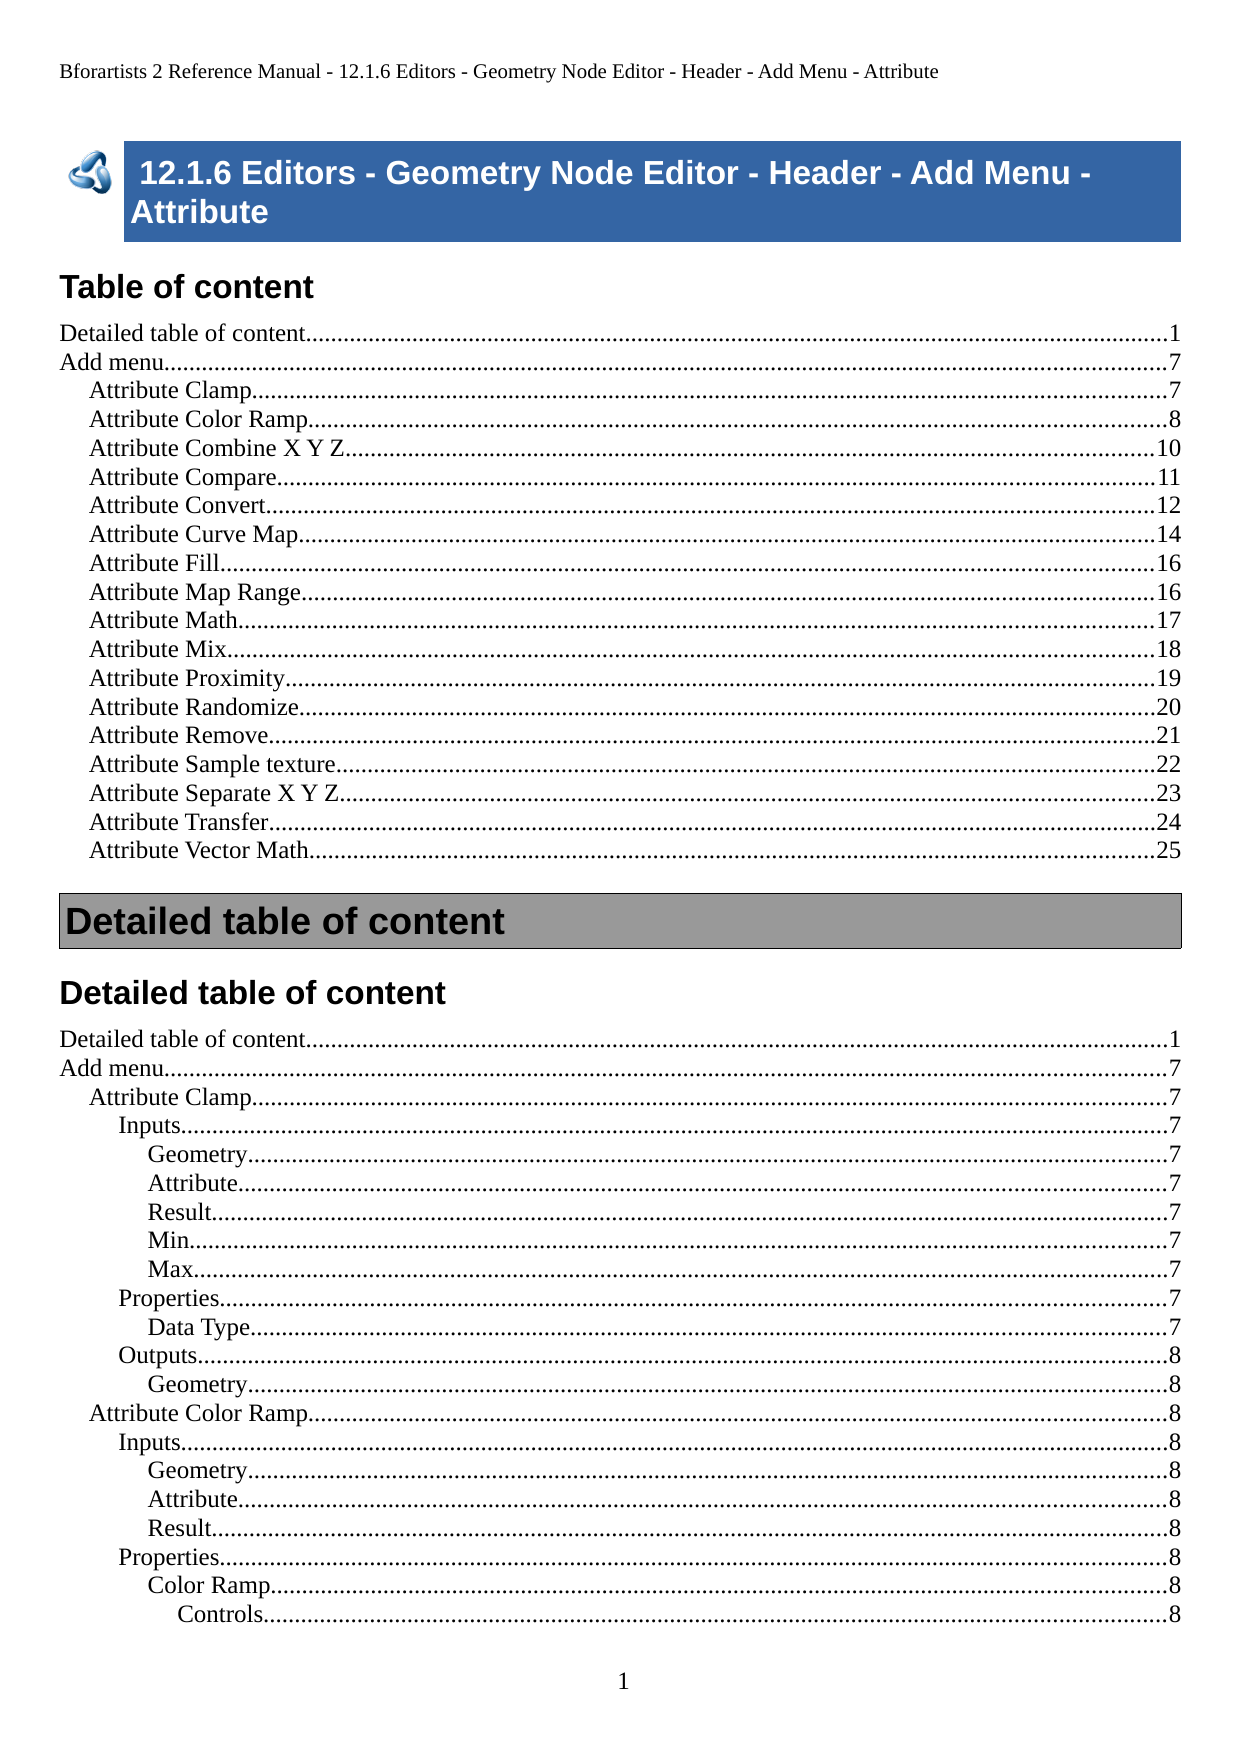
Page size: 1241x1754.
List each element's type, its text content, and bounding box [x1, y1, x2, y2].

text Properties 8 [118, 1542, 1181, 1570]
text Attribute Compare 11 [88, 462, 1181, 490]
text Detailed table of content 1 [59, 1024, 1181, 1053]
text Add menu 7 [59, 347, 1181, 375]
subtitle Table of content [59, 267, 1181, 305]
text Detailed table of content 1 [59, 318, 1181, 347]
text Attribute Randomize 20 [88, 692, 1181, 720]
text Attribute Convert 12 [88, 490, 1181, 519]
text Attribute Color Ramp 8 [88, 1398, 1181, 1427]
text Attribute Map Range 16 [88, 577, 1181, 605]
table_header 12.1.6 Editors - Geometry Node Editor - Header - Add Menu - Attribute [124, 141, 1181, 242]
text Attribute 8 [147, 1484, 1181, 1513]
text Max 7 [147, 1254, 1181, 1283]
text Attribute Fill 16 [88, 548, 1181, 577]
text Result 8 [147, 1513, 1181, 1542]
subtitle Detailed table of content [59, 973, 1181, 1012]
text Attribute Separate X Y Z 23 [88, 778, 1181, 807]
text Attribute Clamp 7 [88, 1082, 1181, 1110]
text Attribute Sample texture 22 [88, 749, 1181, 778]
text Geometry 7 [147, 1139, 1181, 1168]
text Controls 8 [177, 1599, 1181, 1628]
text Attribute Transfer 24 [88, 807, 1181, 835]
table_header Detailed table of content [60, 894, 1181, 948]
text Result 7 [147, 1197, 1181, 1225]
text Min 7 [147, 1225, 1181, 1254]
text Attribute Combine X Y Z 10 [88, 433, 1181, 462]
text Attribute Color Ramp 8 [88, 404, 1181, 433]
text Attribute Vector Math 25 [88, 835, 1181, 864]
text Geometry 8 [147, 1369, 1181, 1398]
text Outputs 8 [118, 1340, 1181, 1369]
text Data Type 7 [147, 1312, 1181, 1340]
text Color Ramp 8 [147, 1570, 1181, 1599]
text Attribute Mix 18 [88, 634, 1181, 663]
text Inputs 8 [118, 1427, 1181, 1455]
picture [65, 147, 114, 197]
text Attribute Curve Map 14 [88, 519, 1181, 548]
text Attribute Clamp 7 [88, 375, 1181, 404]
table_header [59, 141, 124, 242]
text Attribute Math 17 [88, 605, 1181, 634]
text Geometry 8 [147, 1455, 1181, 1484]
text Properties 7 [118, 1283, 1181, 1312]
text Attribute Proximity 19 [88, 663, 1181, 692]
text Attribute 7 [147, 1168, 1181, 1197]
text Inputs 7 [118, 1110, 1181, 1139]
text Attribute Remove 21 [88, 720, 1181, 749]
text Add menu 7 [59, 1053, 1181, 1082]
